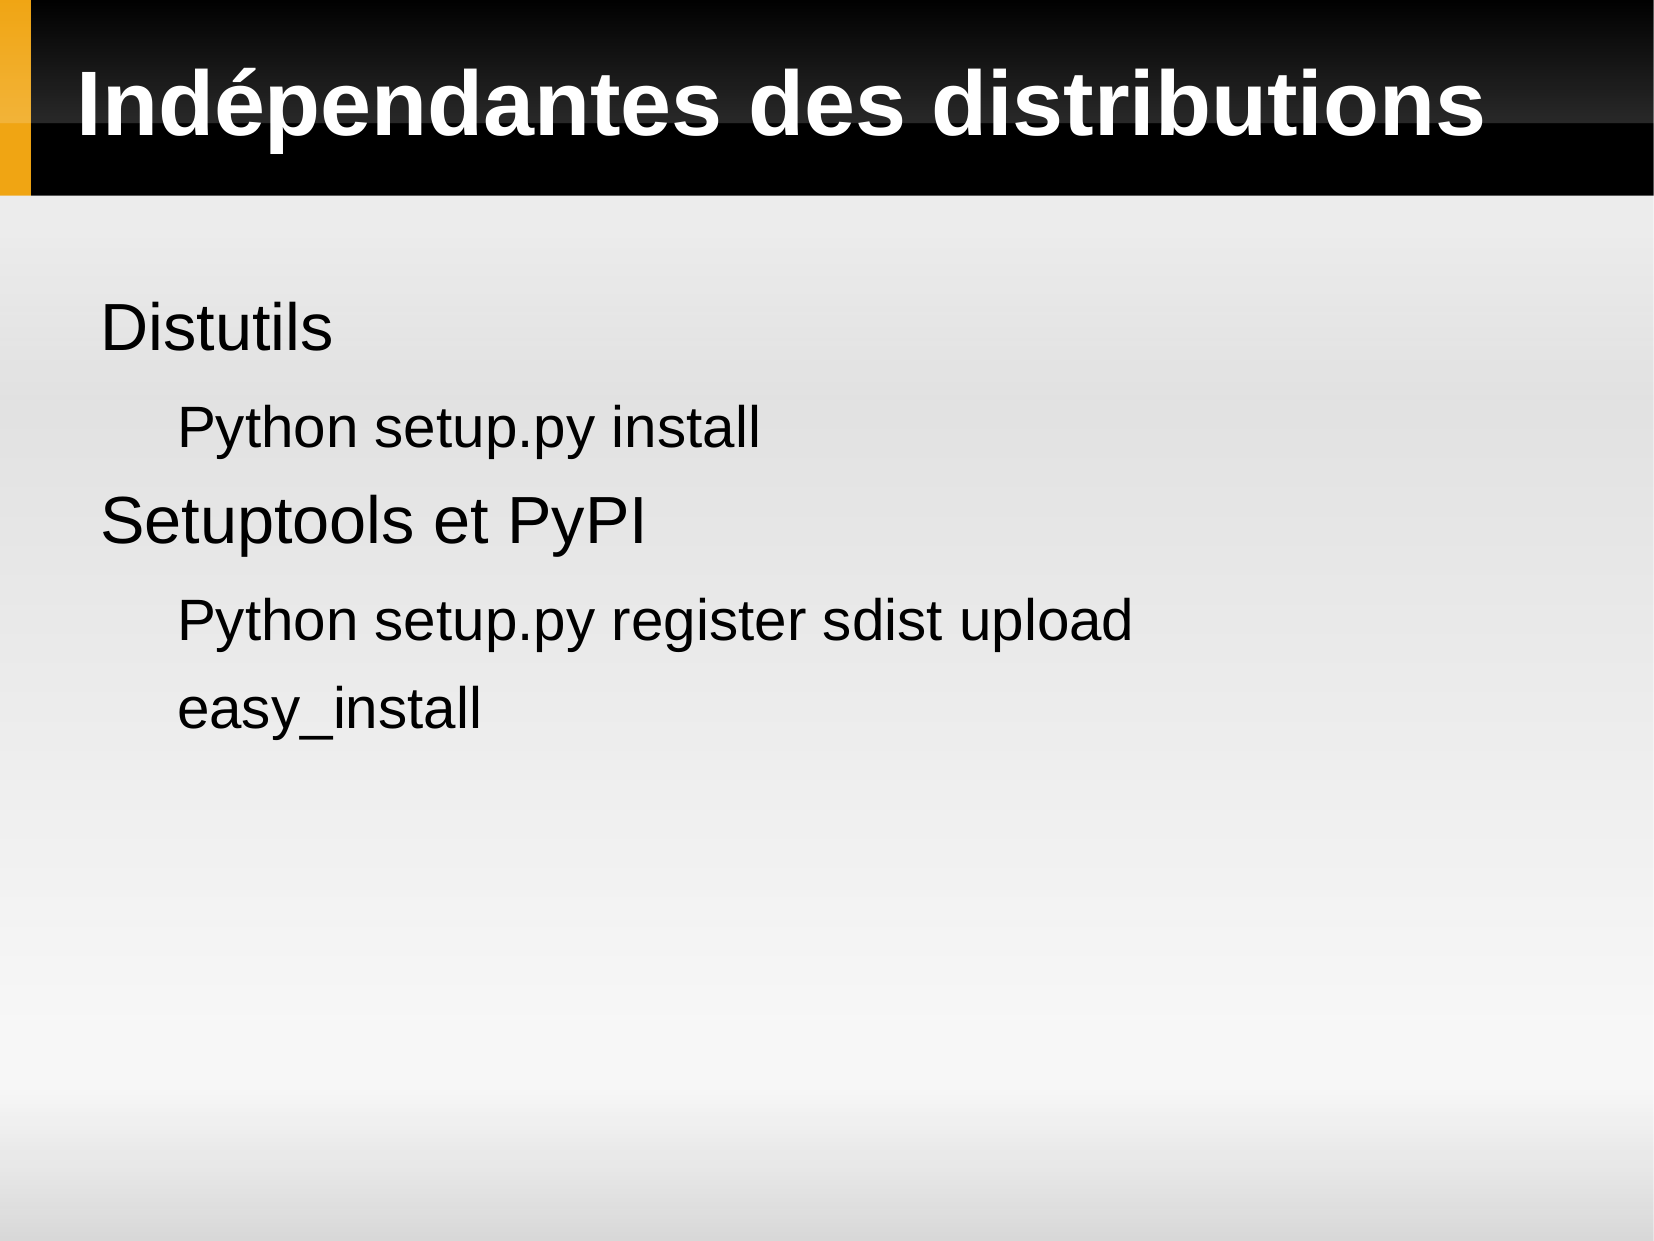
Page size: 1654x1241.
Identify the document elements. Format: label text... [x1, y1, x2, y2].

picture [0, 0, 1654, 1241]
title Indépendantes des distributions [76, 7, 1565, 200]
list Distutils Python setup.py install Setuptools et PyPI Python setup.py register sdist upload easy_install [82, 290, 1571, 1094]
